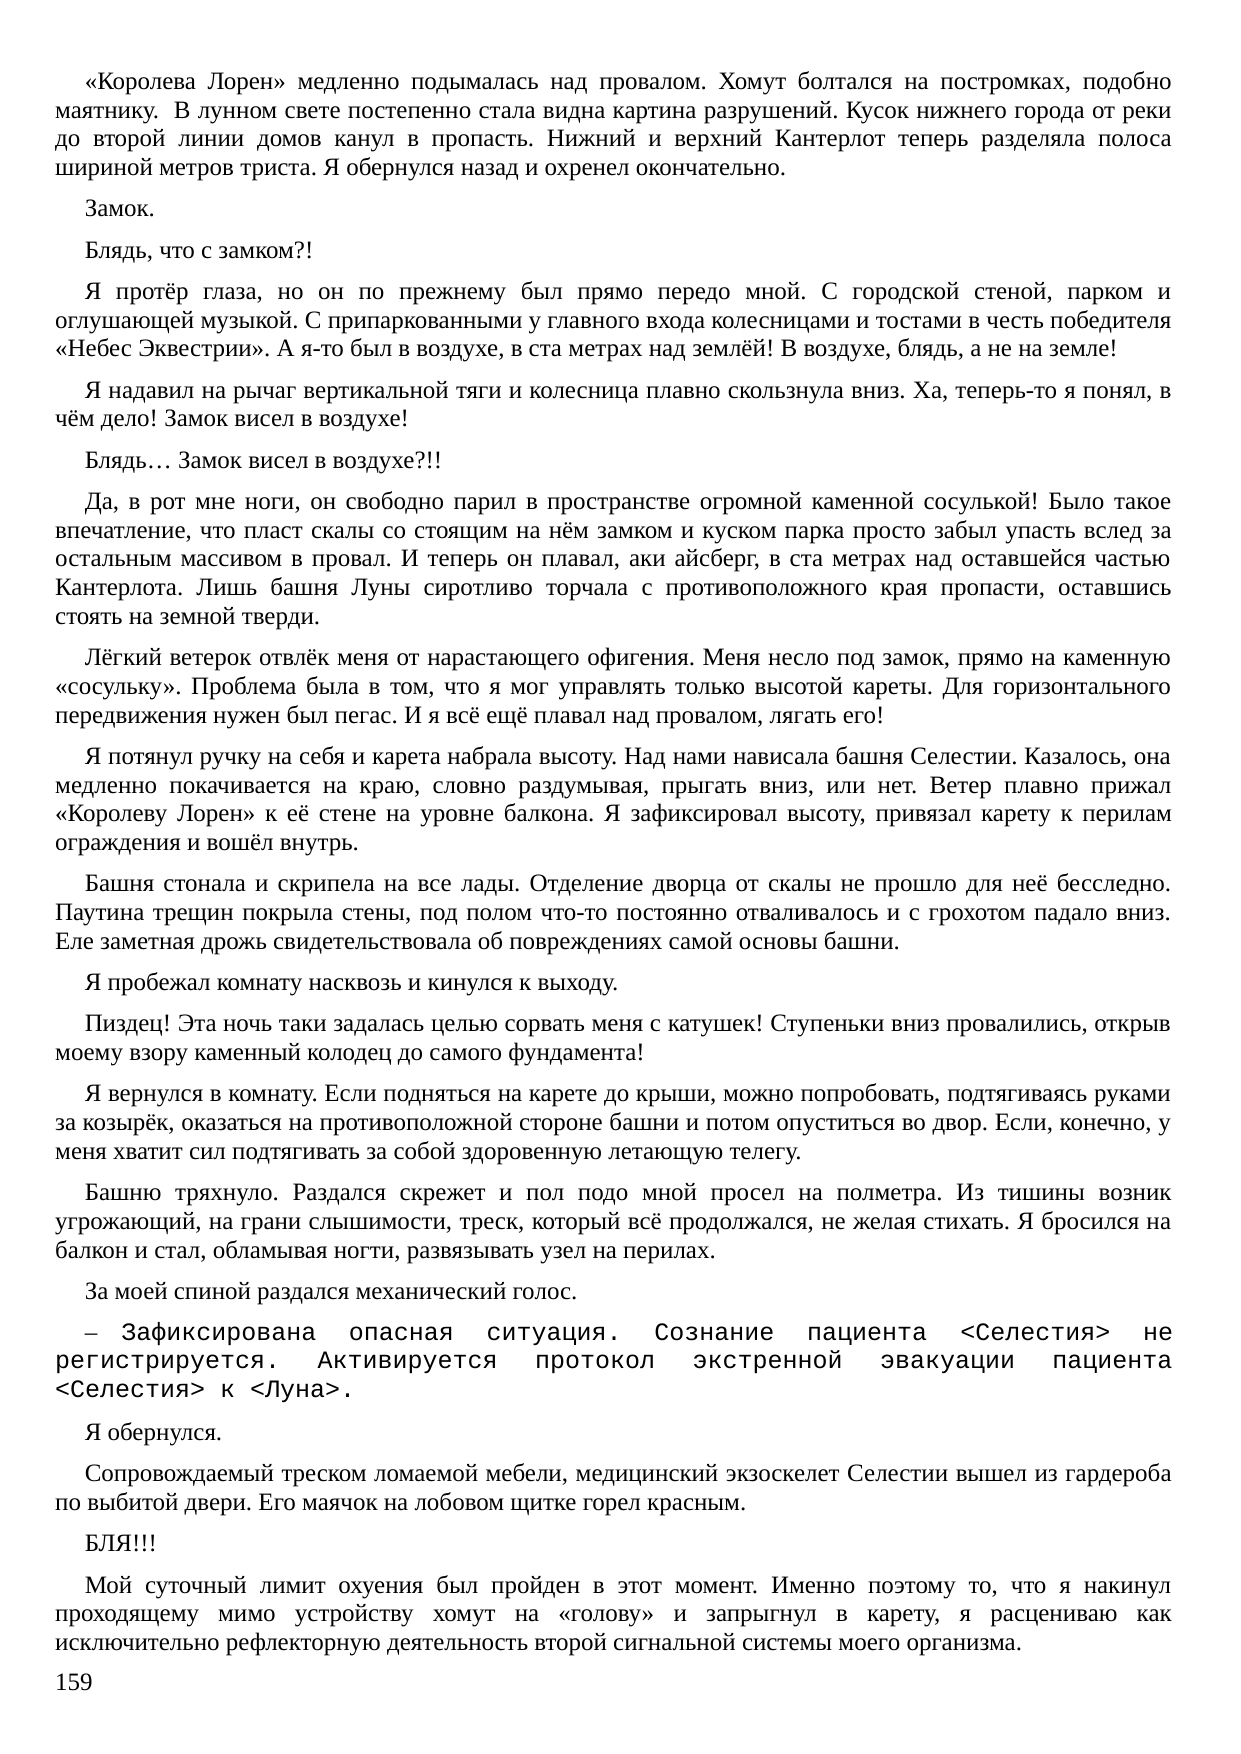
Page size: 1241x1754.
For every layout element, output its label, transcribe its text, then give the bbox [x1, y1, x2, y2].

text Я потянул ручку на себя и карета набрала высоту. Над нами нависала башня Селестии. Казалось, она медленно покачивается на краю, словно раздумывая, прыгать вниз, или нет. Ветер плавно прижал «Королеву Лорен» к её стене на уровне балкона. Я зафиксировал высоту, привязал карету к перилам ограждения и вошёл внутрь. [55, 741, 1173, 856]
text Да, в рот мне ноги, он свободно парил в пространстве огромной каменной сосулькой! Было такое впечатление, что пласт скалы со стоящим на нём замком и куском парка просто забыл упасть вслед за остальным массивом в провал. И теперь он плавал, аки айсберг, в ста метрах над оставшейся частью Кантерлота. Лишь башня Луны сиротливо торчала с противоположного края пропасти, оставшись стоять на земной тверди. [55, 486, 1173, 630]
text Мой суточный лимит охуения был пройден в этот момент. Именно поэтому то, что я накинул проходящему мимо устройству хомут на «голову» и запрыгнул в карету, я расцениваю как исключительно рефлекторную деятельность второй сигнальной системы моего организма. [55, 1570, 1173, 1656]
text Лёгкий ветерок отвлёк меня от нарастающего офигения. Меня несло под замок, прямо на каменную «сосульку». Проблема была в том, что я мог управлять только высотой кареты. Для горизонтального передвижения нужен был пегас. И я всё ещё плавал над провалом, лягать его! [55, 642, 1173, 728]
text За моей спиной раздался механический голос. [55, 1276, 1173, 1305]
text Пиздец! Эта ночь таки задалась целью сорвать меня с катушек! Ступеньки вниз провалились, открыв моему взору каменный колодец до самого фундамента! [55, 1008, 1173, 1066]
text Я пробежал комнату насквозь и кинулся к выходу. [55, 967, 1173, 996]
text Замок. [55, 193, 1173, 222]
text БЛЯ!!! [55, 1528, 1173, 1557]
text Башню тряхнуло. Раздался скрежет и пол подо мной просел на полметра. Из тишины возник угрожающий, на грани слышимости, треск, который всё продолжался, не желая стихать. Я бросился на балкон и стал, обламывая ногти, развязывать узел на перилах. [55, 1177, 1173, 1263]
text Сопровождаемый треском ломаемой мебели, медицинский экзоскелет Селестии вышел из гардероба по выбитой двери. Его маячок на лобовом щитке горел красным. [55, 1458, 1173, 1516]
text Блядь… Замок висел в воздухе?!! [55, 445, 1173, 473]
text Я обернулся. [55, 1417, 1173, 1446]
text Башня стонала и скрипела на все лады. Отделение дворца от скалы не прошло для неё бесследно. Паутина трещин покрыла стены, под полом что-то постоянно отваливалось и с грохотом падало вниз. Еле заметная дрожь свидетельствовала об повреждениях самой основы башни. [55, 868, 1173, 955]
text Я надавил на рычаг вертикальной тяги и колесница плавно скользнула вниз. Ха, теперь-то я понял, в чём дело! Замок висел в воздухе! [55, 375, 1173, 432]
text Я протёр глаза, но он по прежнему был прямо передо мной. С городской стеной, парком и оглушающей музыкой. С припаркованными у главного входа колесницами и тостами в честь победителя «Небес Эквестрии». А я-то был в воздухе, в ста метрах над землёй! В воздухе, блядь, а не на земле! [55, 276, 1173, 362]
text Я вернулся в комнату. Если подняться на карете до крыши, можно попробовать, подтягиваясь руками за козырёк, оказаться на противоположной стороне башни и потом опуститься во двор. Если, конечно, у меня хватит сил подтягивать за собой здоровенную летающую телегу. [55, 1078, 1173, 1165]
text «Королева Лорен» медленно подымалась над провалом. Хомут болтался на постромках, подобно маятнику. В лунном свете постепенно стала видна картина разрушений. Кусок нижнего города от реки до второй линии домов канул в пропасть. Нижний и верхний Кантерлот теперь разделяла полоса шириной метров триста. Я обернулся назад и охренел окончательно. [55, 66, 1173, 181]
text Блядь, что с замком?! [55, 235, 1173, 263]
text – Зафиксирована опасная ситуация. Сознание пациента <Селестия> не регистрируется. Активируется протокол экстренной эвакуации пациента <Селестия> к <Луна>. [55, 1317, 1173, 1405]
